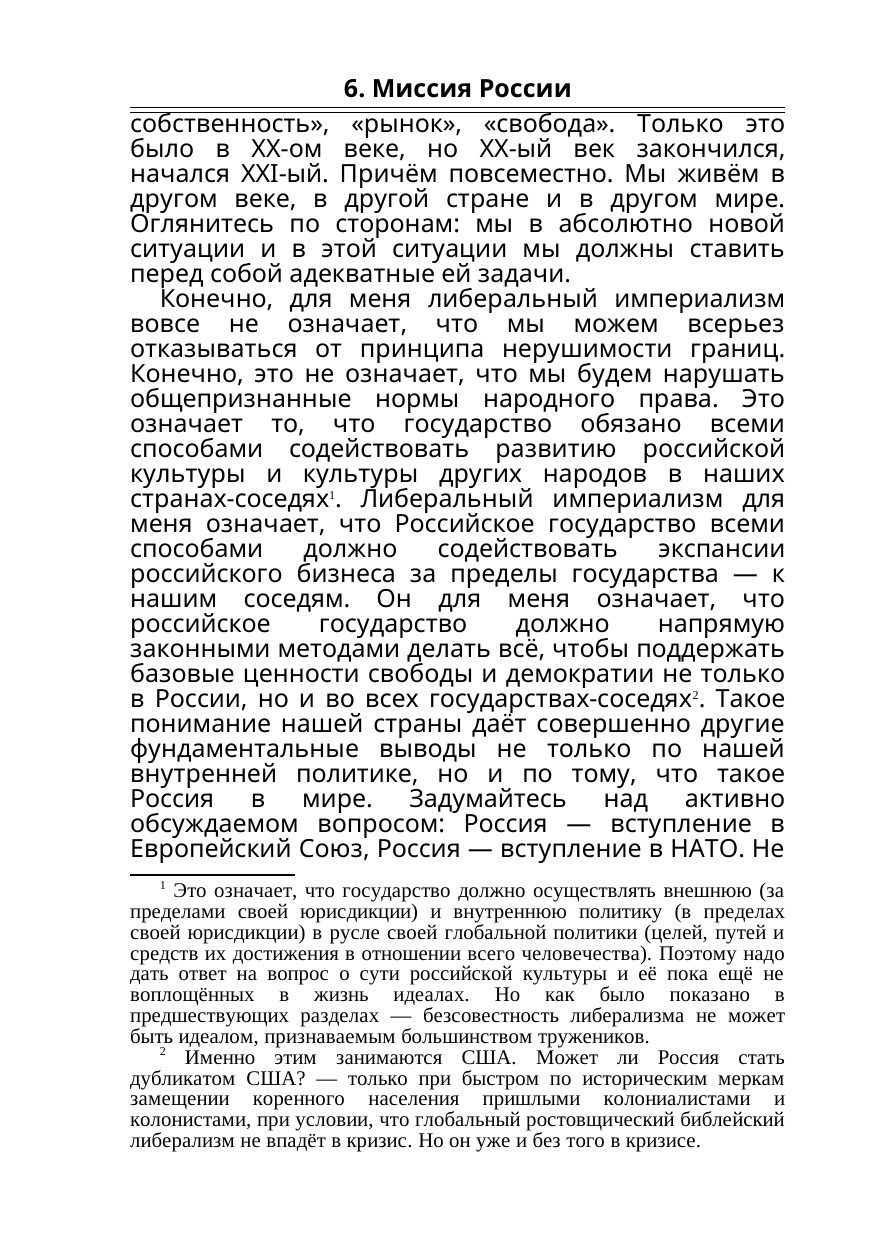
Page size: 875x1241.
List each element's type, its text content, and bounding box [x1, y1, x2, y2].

text Это означает, что государство должно осуществлять внешнюю (за пределами своей юрисдикции) и внутреннюю политику (в пределах своей юрисдикции) в русле своей глобальной политики (целей, путей и средств их достижения в отношении всего человечества). Поэтому надо дать ответ на вопрос о сути российской культуры и её пока ещё не воплощённых в жизнь идеалах. Но как было показано в предшествующих разделах — безсовестность либерализма не может быть идеалом, признаваемым большинством тружеников. [130, 881, 785, 1047]
text Конечно, для меня либеральный империализм вовсе не означает, что мы можем всерьез отказываться от принципа нерушимости границ. Конечно, это не означает, что мы будем нарушать общепризнанные нормы народного права. Это означает то, что государство обязано всеми способами содействовать развитию российской культуры и культуры других народов в наших странах-соседях. Либеральный империализм для меня означает, что Российское государство всеми способами должно содействовать экспансии российского бизнеса за пределы государства — к нашим соседям. Он для меня означает, что российское государство должно напрямую законными методами делать всё, чтобы поддержать базовые ценности свободы и демократии не только в России, но и во всех государствах-соседях. Такое понимание нашей страны даёт совершенно другие фундаментальные выводы не только по нашей внутренней политике, но и по тому, что такое Россия в мире. Задумайтесь над активно обсуждаемом вопросом: Россия — вступление в Европейский Союз, Россия — вступление в НАТО. Не [130, 287, 785, 862]
text Именно этим занимаются США. Может ли Россия стать дубликатом США? — только при быстром по историческим меркам замещении коренного населения пришлыми колониалистами и колонистами, при условии, что глобальный ростовщический библейский либерализм не впадёт в кризис. Но он уже и без того в кризисе. [130, 1047, 785, 1152]
text собственность», «рынок», «свобода». Только это было в XX‑ом веке, но XX‑ый век закончился, начался XXI‑ый. Причём повсеместно. Мы живём в другом веке, в другой стране и в другом мире. Оглянитесь по сторонам: мы в абсолютно новой ситуации и в этой ситуации мы должны ставить перед собой адекватные ей задачи. [130, 113, 785, 287]
